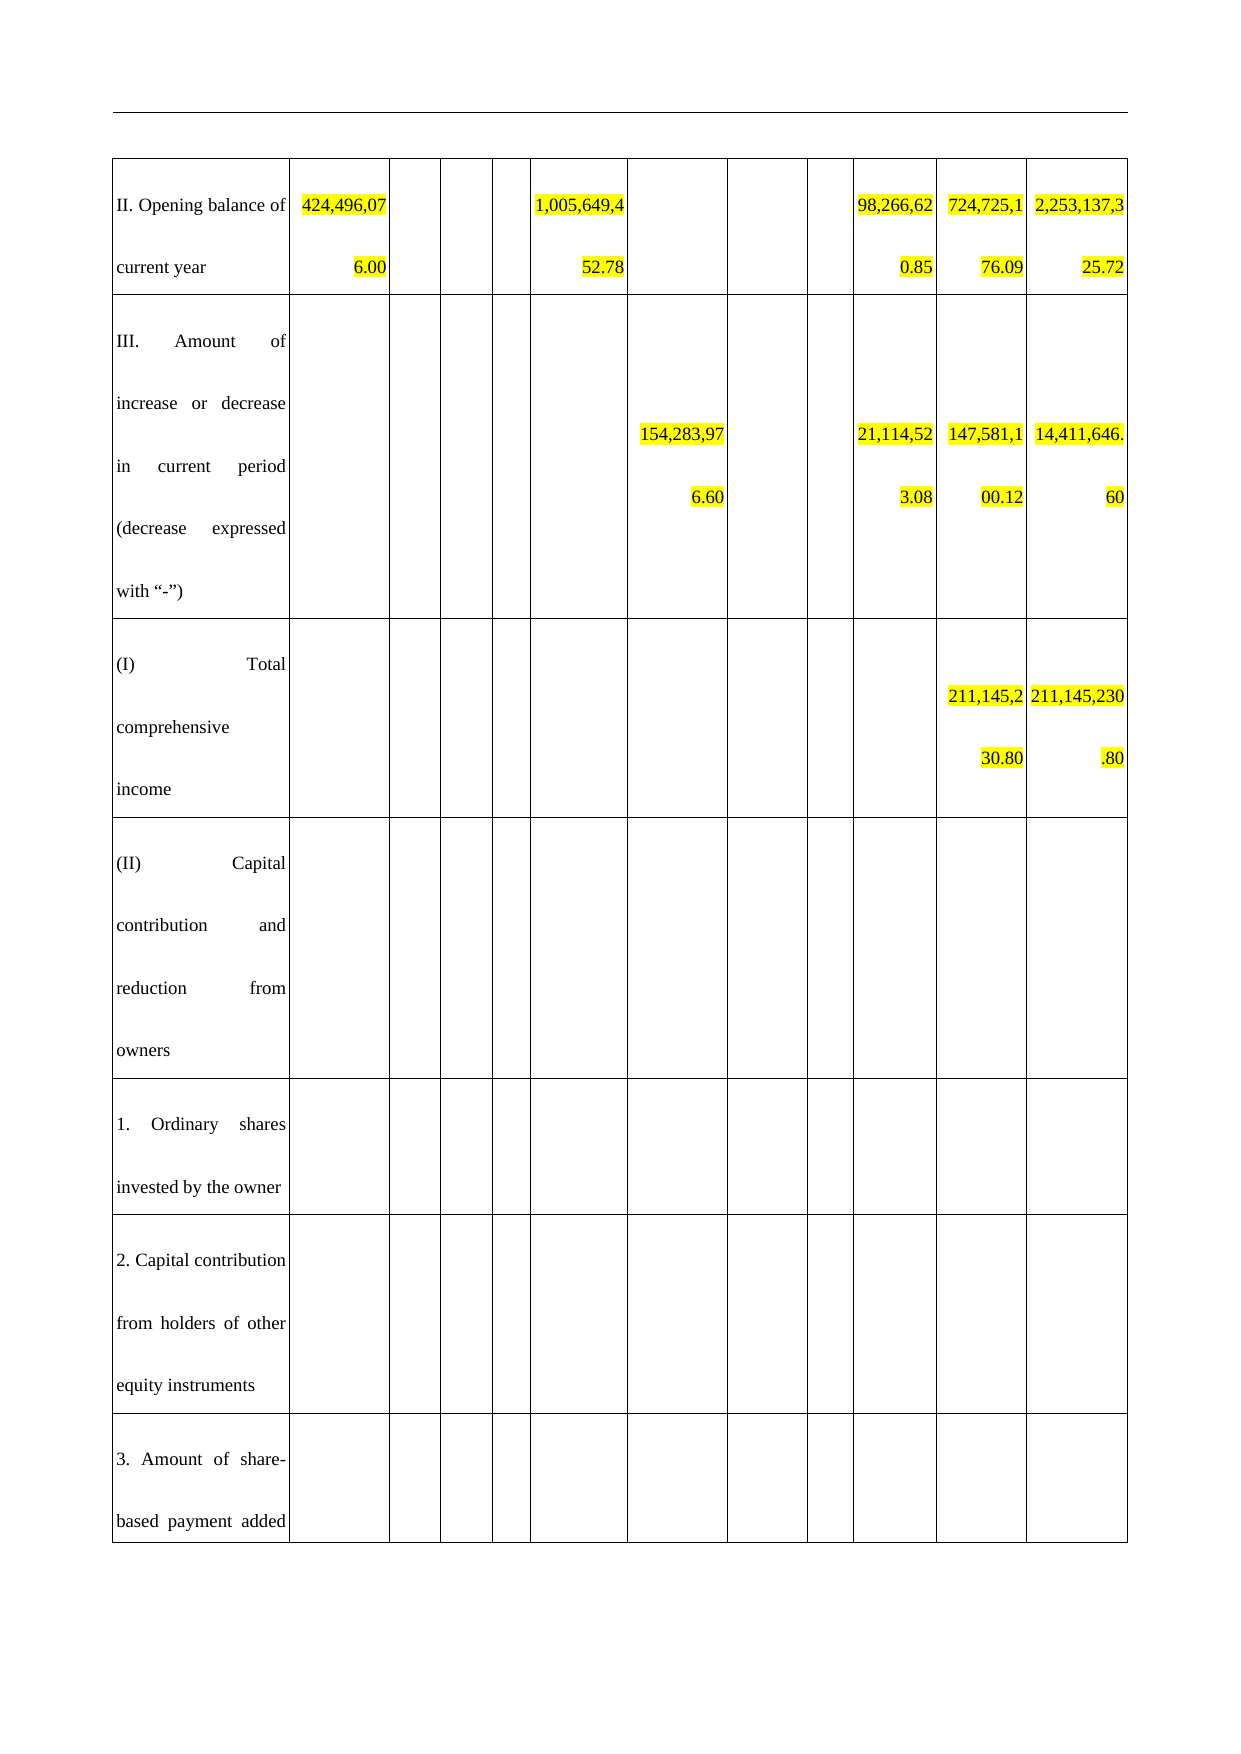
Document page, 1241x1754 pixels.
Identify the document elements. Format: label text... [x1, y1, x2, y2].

table_cell [531, 295, 627, 618]
table_cell [390, 818, 440, 1078]
table_cell [390, 295, 440, 618]
table_cell [854, 1414, 936, 1542]
table_cell [493, 295, 530, 618]
table_cell [390, 1215, 440, 1413]
table_cell 147,581,100.12 [937, 295, 1026, 618]
table_cell III. Amount of increase or decrease in current period (decrease expressed with “-”) [113, 295, 289, 618]
table_cell 2. Capital contribution from holders of other equity instruments [113, 1215, 289, 1413]
table_cell [728, 159, 807, 294]
table_cell [937, 818, 1026, 1078]
table_cell (I) Total comprehensive income [113, 619, 289, 817]
table_cell 211,145,230.80 [1027, 619, 1127, 817]
table_cell [441, 619, 492, 817]
table_cell [390, 619, 440, 817]
table_cell [728, 1079, 807, 1214]
table_cell [854, 1079, 936, 1214]
table_cell [441, 159, 492, 294]
table_cell [493, 1079, 530, 1214]
table_cell [728, 619, 807, 817]
table_cell [493, 818, 530, 1078]
table_cell [441, 818, 492, 1078]
table_cell [290, 1215, 389, 1413]
table_cell [808, 1215, 853, 1413]
table_cell [493, 1414, 530, 1542]
table_cell [728, 1215, 807, 1413]
table_cell [493, 1215, 530, 1413]
table_cell [493, 619, 530, 817]
table_cell 14,411,646.60 [1027, 295, 1127, 618]
table_cell 98,266,620.85 [854, 159, 936, 294]
table_cell 724,725,176.09 [937, 159, 1026, 294]
table_cell 211,145,230.80 [937, 619, 1026, 817]
table_cell [531, 818, 627, 1078]
table_cell [390, 1079, 440, 1214]
table_cell [531, 619, 627, 817]
table_cell [854, 1215, 936, 1413]
table_cell [290, 1079, 389, 1214]
table_cell [441, 1079, 492, 1214]
table_cell 1. Ordinary shares invested by the owner [113, 1079, 289, 1214]
table_cell [854, 818, 936, 1078]
table_cell [728, 295, 807, 618]
table_cell [1027, 818, 1127, 1078]
table_cell [493, 159, 530, 294]
table_cell [290, 295, 389, 618]
table_cell (II) Capital contribution and reduction from owners [113, 818, 289, 1078]
table_cell [937, 1079, 1026, 1214]
table_cell [1027, 1414, 1127, 1542]
table_cell [728, 818, 807, 1078]
table_cell 3. Amount of share-based payment added [113, 1414, 289, 1542]
table_cell [628, 159, 727, 294]
table_cell [1027, 1079, 1127, 1214]
table_cell [441, 1414, 492, 1542]
table_cell [628, 619, 727, 817]
table_cell [290, 1414, 389, 1542]
table_cell [441, 1215, 492, 1413]
table_cell [531, 1079, 627, 1214]
table_cell [808, 1079, 853, 1214]
table_cell [531, 1215, 627, 1413]
table_cell 154,283,976.60 [628, 295, 727, 618]
table_cell [808, 818, 853, 1078]
table_cell [390, 159, 440, 294]
table_cell [390, 1414, 440, 1542]
table_cell [854, 619, 936, 817]
table_cell [628, 1215, 727, 1413]
table_cell 1,005,649,452.78 [531, 159, 627, 294]
table_cell 2,253,137,325.72 [1027, 159, 1127, 294]
table_cell [808, 295, 853, 618]
table_cell [808, 619, 853, 817]
table_cell [808, 1414, 853, 1542]
table_cell [937, 1414, 1026, 1542]
table_cell [1027, 1215, 1127, 1413]
table_cell 424,496,076.00 [290, 159, 389, 294]
table_cell [808, 159, 853, 294]
table_cell II. Opening balance of current year [113, 159, 289, 294]
table_cell [290, 619, 389, 817]
table_cell 21,114,523.08 [854, 295, 936, 618]
table_cell [937, 1215, 1026, 1413]
table_cell [531, 1414, 627, 1542]
table_cell [628, 818, 727, 1078]
table_cell [628, 1414, 727, 1542]
table_cell [290, 818, 389, 1078]
table_cell [441, 295, 492, 618]
table_cell [728, 1414, 807, 1542]
table_cell [628, 1079, 727, 1214]
